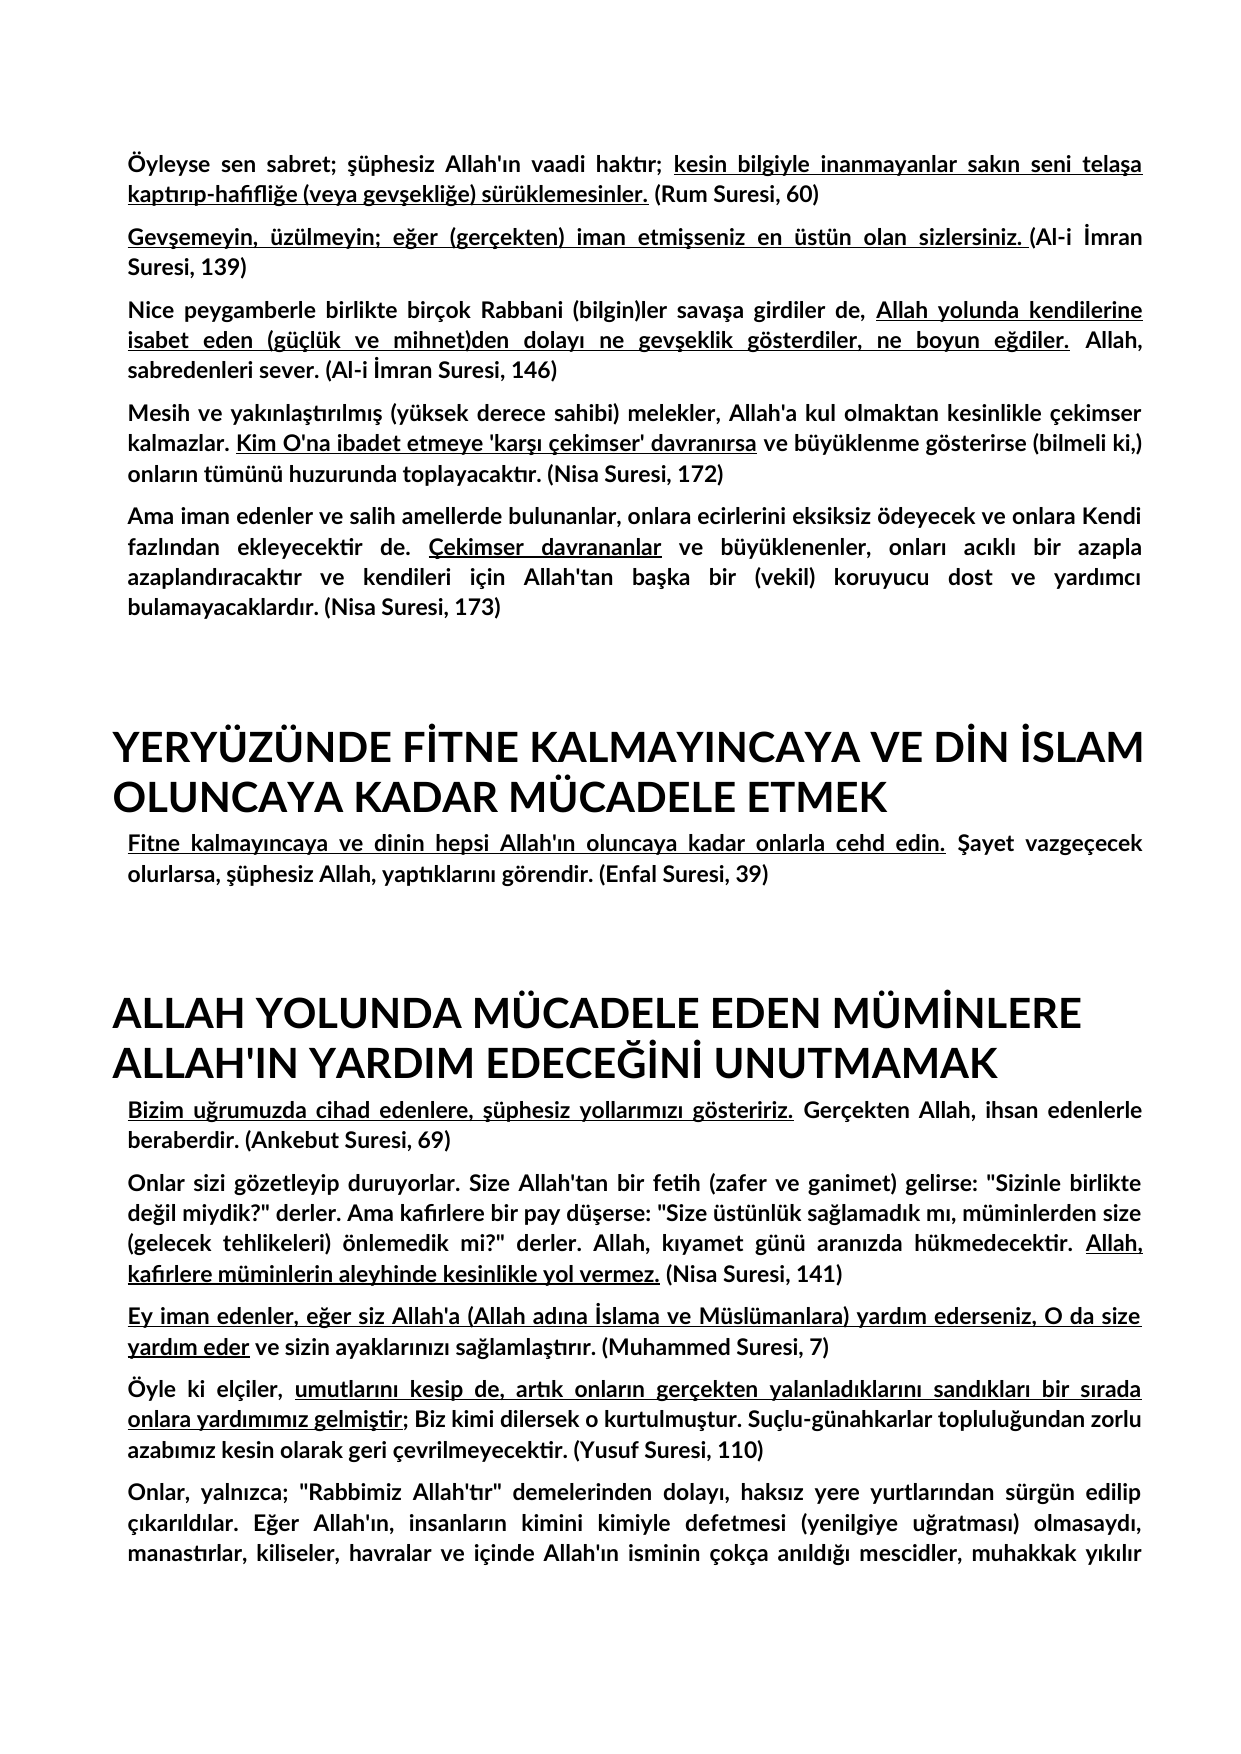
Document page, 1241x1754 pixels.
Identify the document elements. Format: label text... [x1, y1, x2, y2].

text Ey iman edenler, eğer siz Allah'a (Allah adına İslama ve Müslümanlara) yardım ederseniz, O da size yardım eder ve sizin ayaklarınızı sağlamlaştırır. (Muhammed Suresi, 7) [127, 1302, 1143, 1360]
text Fitne kalmayıncaya ve dinin hepsi Allah'ın oluncaya kadar onlarla cehd edin. Şayet vazgeçecek olurlarsa, şüphesiz Allah, yaptıklarını görendir. (Enfal Suresi, 39) [127, 829, 1143, 887]
text Onlar, yalnızca; "Rabbimiz Allah'tır" demelerinden dolayı, haksız yere yurtlarından sürgün edilip çıkarıldılar. Eğer Allah'ın, insanların kimini kimiyle defetmesi (yenilgiye uğratması) olmasaydı, manastırlar, kiliseler, havralar ve içinde Allah'ın isminin çokça anıldığı mescidler, muhakkak yıkılır [127, 1478, 1143, 1566]
subtitle YERYÜZÜNDE FİTNE KALMAYINCAYA VE DİN İSLAM OLUNCAYA KADAR MÜCADELE ETMEK [112, 721, 1165, 821]
text Onlar sizi gözetleyip duruyorlar. Size Allah'tan bir fetih (zafer ve ganimet) gelirse: "Sizinle birlikte değil miydik?" derler. Ama kafirlere bir pay düşerse: "Size üstünlük sağlamadık mı, müminlerden size (gelecek tehlikeleri) önlemedik mi?" derler. Allah, kıyamet günü aranızda hükmedecektir. Allah, kafirlere müminlerin aleyhinde kesinlikle yol vermez. (Nisa Suresi, 141) [127, 1169, 1143, 1287]
subtitle ALLAH YOLUNDA MÜCADELE EDEN MÜMİNLERE ALLAH'IN YARDIM EDECEĞİNİ UNUTMAMAK [112, 987, 1165, 1087]
text Nice peygamberle birlikte birçok Rabbani (bilgin)ler savaşa girdiler de, Allah yolunda kendilerine isabet eden (güçlük ve mihnet)den dolayı ne gevşeklik gösterdiler, ne boyun eğdiler. Allah, sabredenleri sever. (Al-i İmran Suresi, 146) [127, 296, 1143, 384]
text Ama iman edenler ve salih amellerde bulunanlar, onlara ecirlerini eksiksiz ödeyecek ve onlara Kendi fazlından ekleyecektir de. Çekimser davrananlar ve büyüklenenler, onları acıklı bir azapla azaplandıracaktır ve kendileri için Allah'tan başka bir (vekil) koruyucu dost ve yardımcı bulamayacaklardır. (Nisa Suresi, 173) [127, 502, 1143, 620]
text Bizim uğrumuzda cihad edenlere, şüphesiz yollarımızı gösteririz. Gerçekten Allah, ihsan edenlerle beraberdir. (Ankebut Suresi, 69) [127, 1096, 1143, 1153]
text Gevşemeyin, üzülmeyin; eğer (gerçekten) iman etmişseniz en üstün olan sizlersiniz. (Al-i İmran Suresi, 139) [127, 223, 1143, 281]
text Öyleyse sen sabret; şüphesiz Allah'ın vaadi haktır; kesin bilgiyle inanmayanlar sakın seni telaşa kaptırıp-hafifliğe (veya gevşekliğe) sürüklemesinler. (Rum Suresi, 60) [127, 150, 1143, 208]
text Mesih ve yakınlaştırılmış (yüksek derece sahibi) melekler, Allah'a kul olmaktan kesinlikle çekimser kalmazlar. Kim O'na ibadet etmeye 'karşı çekimser' davranırsa ve büyüklenme gösterirse (bilmeli ki,) onların tümünü huzurunda toplayacaktır. (Nisa Suresi, 172) [127, 399, 1143, 487]
text Öyle ki elçiler, umutlarını kesip de, artık onların gerçekten yalanladıklarını sandıkları bir sırada onlara yardımımız gelmiştir; Biz kimi dilersek o kurtulmuştur. Suçlu-günahkarlar topluluğundan zorlu azabımız kesin olarak geri çevrilmeyecektir. (Yusuf Suresi, 110) [127, 1375, 1143, 1463]
